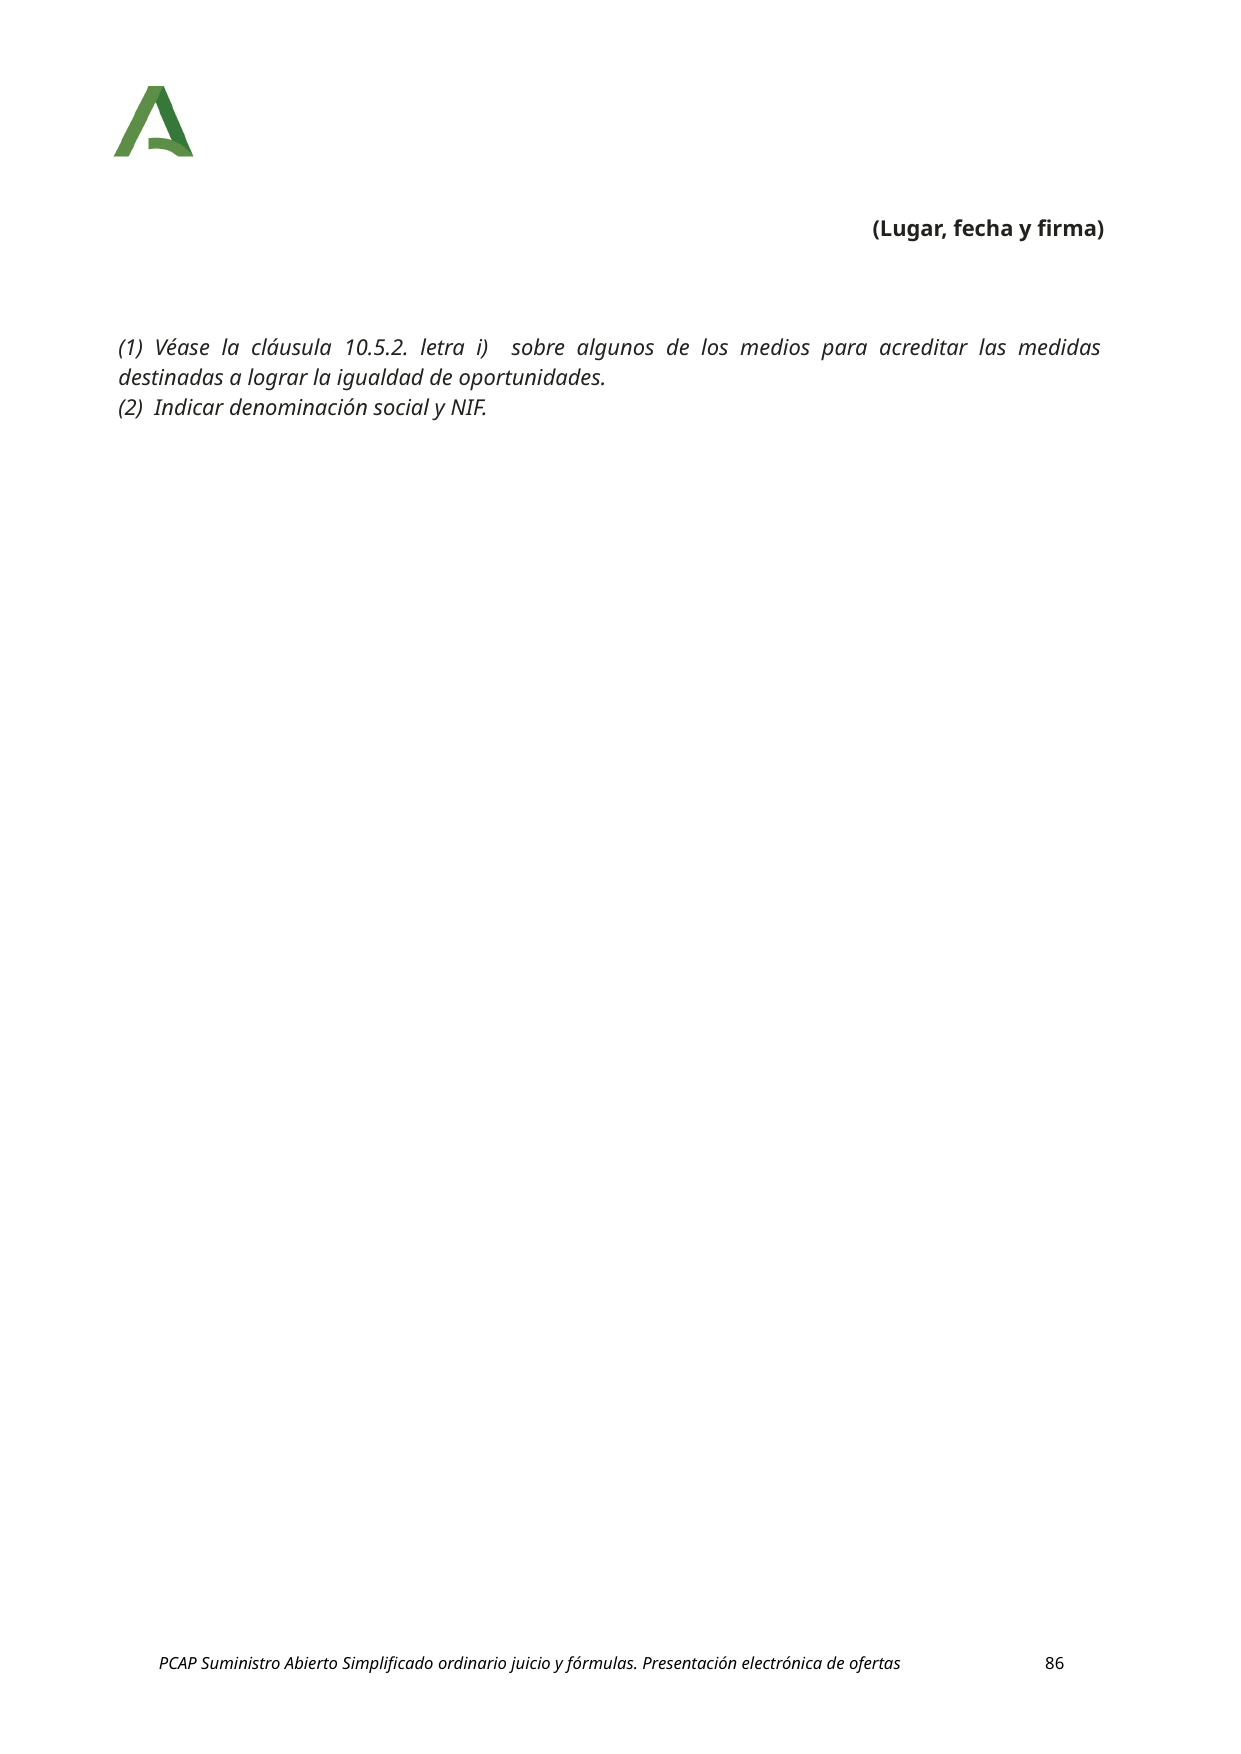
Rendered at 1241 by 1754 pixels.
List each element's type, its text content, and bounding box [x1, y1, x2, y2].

text (2) Indicar denominación social y NIF. [118, 391, 1104, 421]
text (1) Véase la cláusula 10.5.2. letra i) sobre algunos de los medios para acreditar las medidas destinadas a lograr la igualdad de oportunidades. [118, 332, 1104, 391]
text (Lugar, fecha y firma) [118, 213, 1104, 242]
picture [109, 81, 198, 161]
